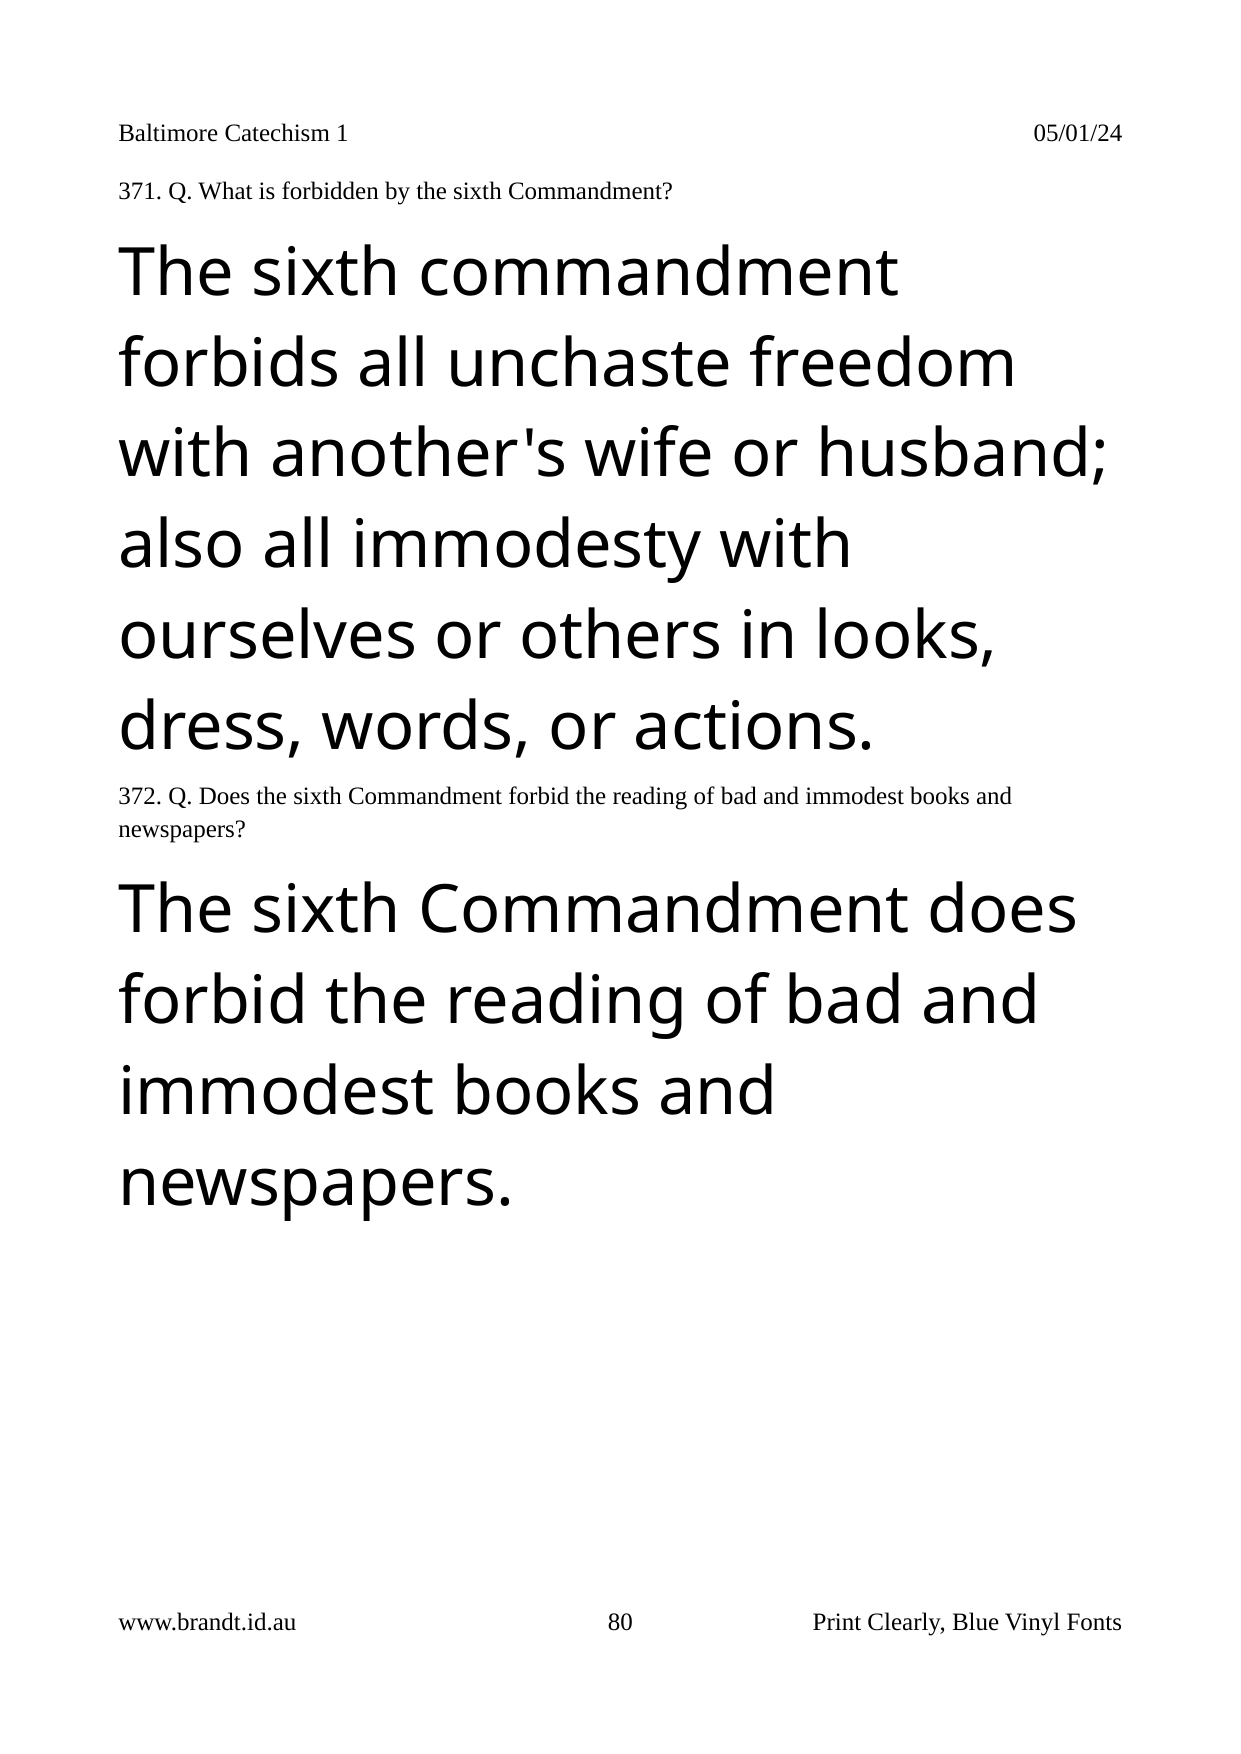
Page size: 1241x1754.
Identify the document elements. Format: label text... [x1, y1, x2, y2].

text The sixth Commandment does forbid the reading of bad and immodest books and newspapers. [118, 861, 1122, 1225]
text 371. Q. What is forbidden by the sixth Commandment? [118, 176, 1122, 205]
text The sixth commandment forbids all unchaste freedom with another's wife or husband; also all immodesty with ourselves or others in looks, dress, words, or actions. [118, 224, 1122, 769]
text ­372. Q. Does the sixth Commandment forbid the reading of bad and immodest books and newspapers? [118, 781, 1122, 842]
